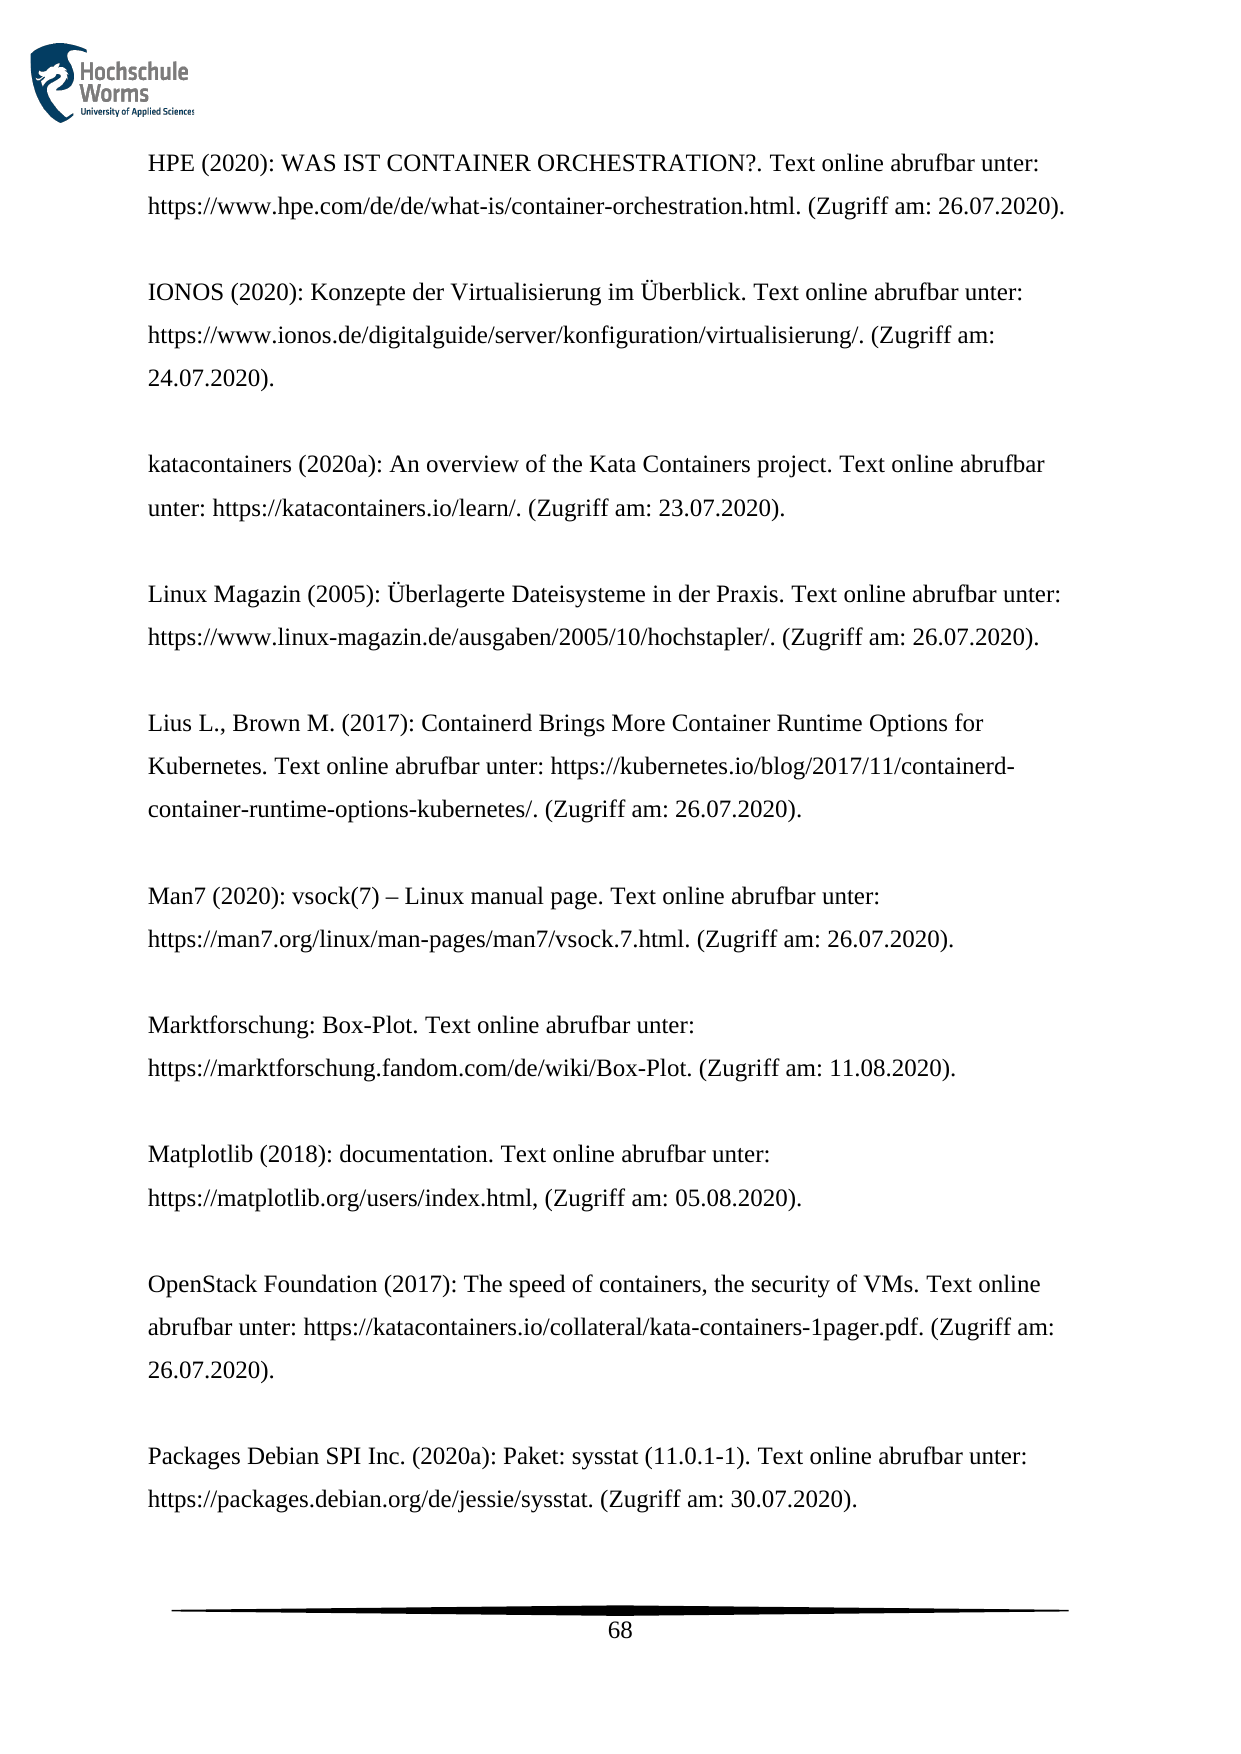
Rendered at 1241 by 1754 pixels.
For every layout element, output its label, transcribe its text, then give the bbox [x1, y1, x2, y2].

text Matplotlib (2018): documentation. Text online abrufbar unter: https://matplotlib.org/users/index.html, (Zugriff am: 05.08.2020). [148, 1139, 1092, 1211]
text Packages Debian SPI Inc. (2020a): Paket: sysstat (11.0.1-1). Text online abrufbar unter: https://packages.debian.org/de/jessie/sysstat. (Zugriff am: 30.07.2020). [148, 1441, 1092, 1513]
text OpenStack Foundation (2017): The speed of containers, the security of VMs. Text online abrufbar unter: https://katacontainers.io/collateral/kata-containers-1pager.pdf. (Zugriff am: 26.07.2020). [148, 1269, 1092, 1384]
text katacontainers (2020a): An overview of the Kata Containers project. Text online abrufbar unter: https://katacontainers.io/learn/. (Zugriff am: 23.07.2020). [148, 449, 1092, 521]
text HPE (2020): WAS IST CONTAINER ORCHESTRATION?. Text online abrufbar unter: https://www.hpe.com/de/de/what-is/container-orchestration.html. (Zugriff am: 26.07.2020). [148, 148, 1092, 219]
text Marktforschung: Box-Plot. Text online abrufbar unter: https://marktforschung.fandom.com/de/wiki/Box-Plot. (Zugriff am: 11.08.2020). [148, 1010, 1092, 1082]
text IONOS (2020): Konzepte der Virtualisierung im Überblick. Text online abrufbar unter: https://www.ionos.de/digitalguide/server/konfiguration/virtualisierung/. (Zugriff am: 24.07.2020). [148, 277, 1092, 392]
text Man7 (2020): vsock(7) – Linux manual page. Text online abrufbar unter: https://man7.org/linux/man-pages/man7/vsock.7.html. (Zugriff am: 26.07.2020). [148, 881, 1092, 953]
text Linux Magazin (2005): Überlagerte Dateisysteme in der Praxis. Text online abrufbar unter: https://www.linux-magazin.de/ausgaben/2005/10/hochstapler/. (Zugriff am: 26.07.2020). [148, 579, 1092, 651]
text Lius L., Brown M. (2017): Containerd Brings More Container Runtime Options for Kubernetes. Text online abrufbar unter: https://kubernetes.io/blog/2017/11/containerd-container-runtime-options-kubernetes/. (Zugriff am: 26.07.2020). [148, 708, 1092, 823]
